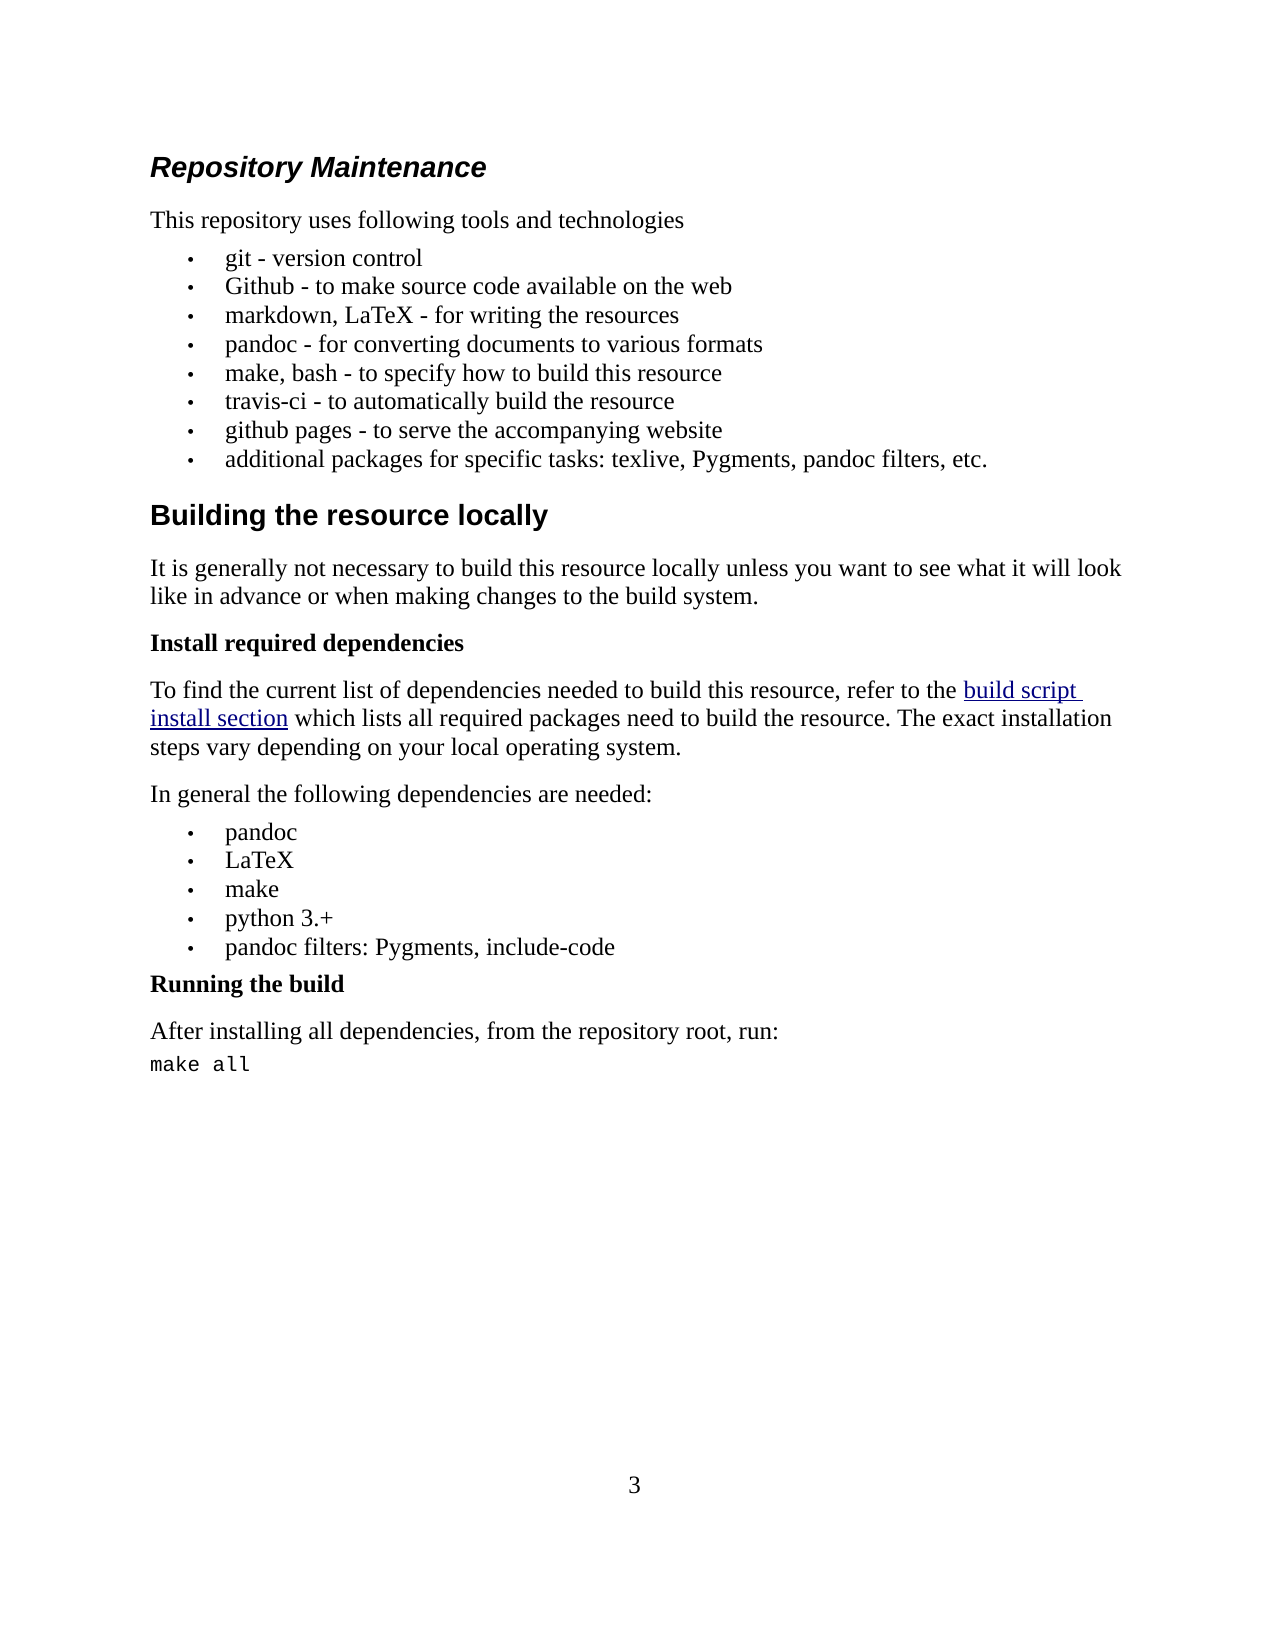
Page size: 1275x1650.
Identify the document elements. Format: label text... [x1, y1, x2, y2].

list pandoc filters: Pygments, include-code [187, 932, 1125, 960]
list markdown, LaTeX - for writing the resources [187, 300, 1125, 329]
text To find the current list of dependencies needed to build this resource, refer to the build script install section which lists all required packages need to build the resource. The exact installation steps vary depending on your local operating system. [150, 675, 1125, 761]
list git - version control [187, 243, 1125, 271]
list make, bash - to specify how to build this resource [187, 358, 1125, 386]
text Running the build [150, 969, 1125, 998]
list pandoc [187, 817, 1125, 845]
list LaTeX [187, 845, 1125, 874]
text make all [150, 1054, 1125, 1077]
subtitle Building the resource locally [150, 498, 1125, 531]
subtitle Repository Maintenance [150, 150, 1125, 183]
list make [187, 874, 1125, 903]
list Github - to make source code available on the web [187, 271, 1125, 300]
list additional packages for specific tasks: texlive, Pygments, pandoc filters, etc. [187, 444, 1125, 473]
text This repository uses following tools and technologies [150, 205, 1125, 234]
list python 3.+ [187, 903, 1125, 932]
text Install required dependencies [150, 628, 1125, 657]
list pandoc - for converting documents to various formats [187, 329, 1125, 358]
text It is generally not necessary to build this resource locally unless you want to see what it will look like in advance or when making changes to the build system. [150, 553, 1125, 610]
list github pages - to serve the accompanying website [187, 415, 1125, 444]
text After installing all dependencies, from the repository root, run: [150, 1016, 1125, 1045]
list travis-ci - to automatically build the resource [187, 386, 1125, 415]
text In general the following dependencies are needed: [150, 779, 1125, 808]
